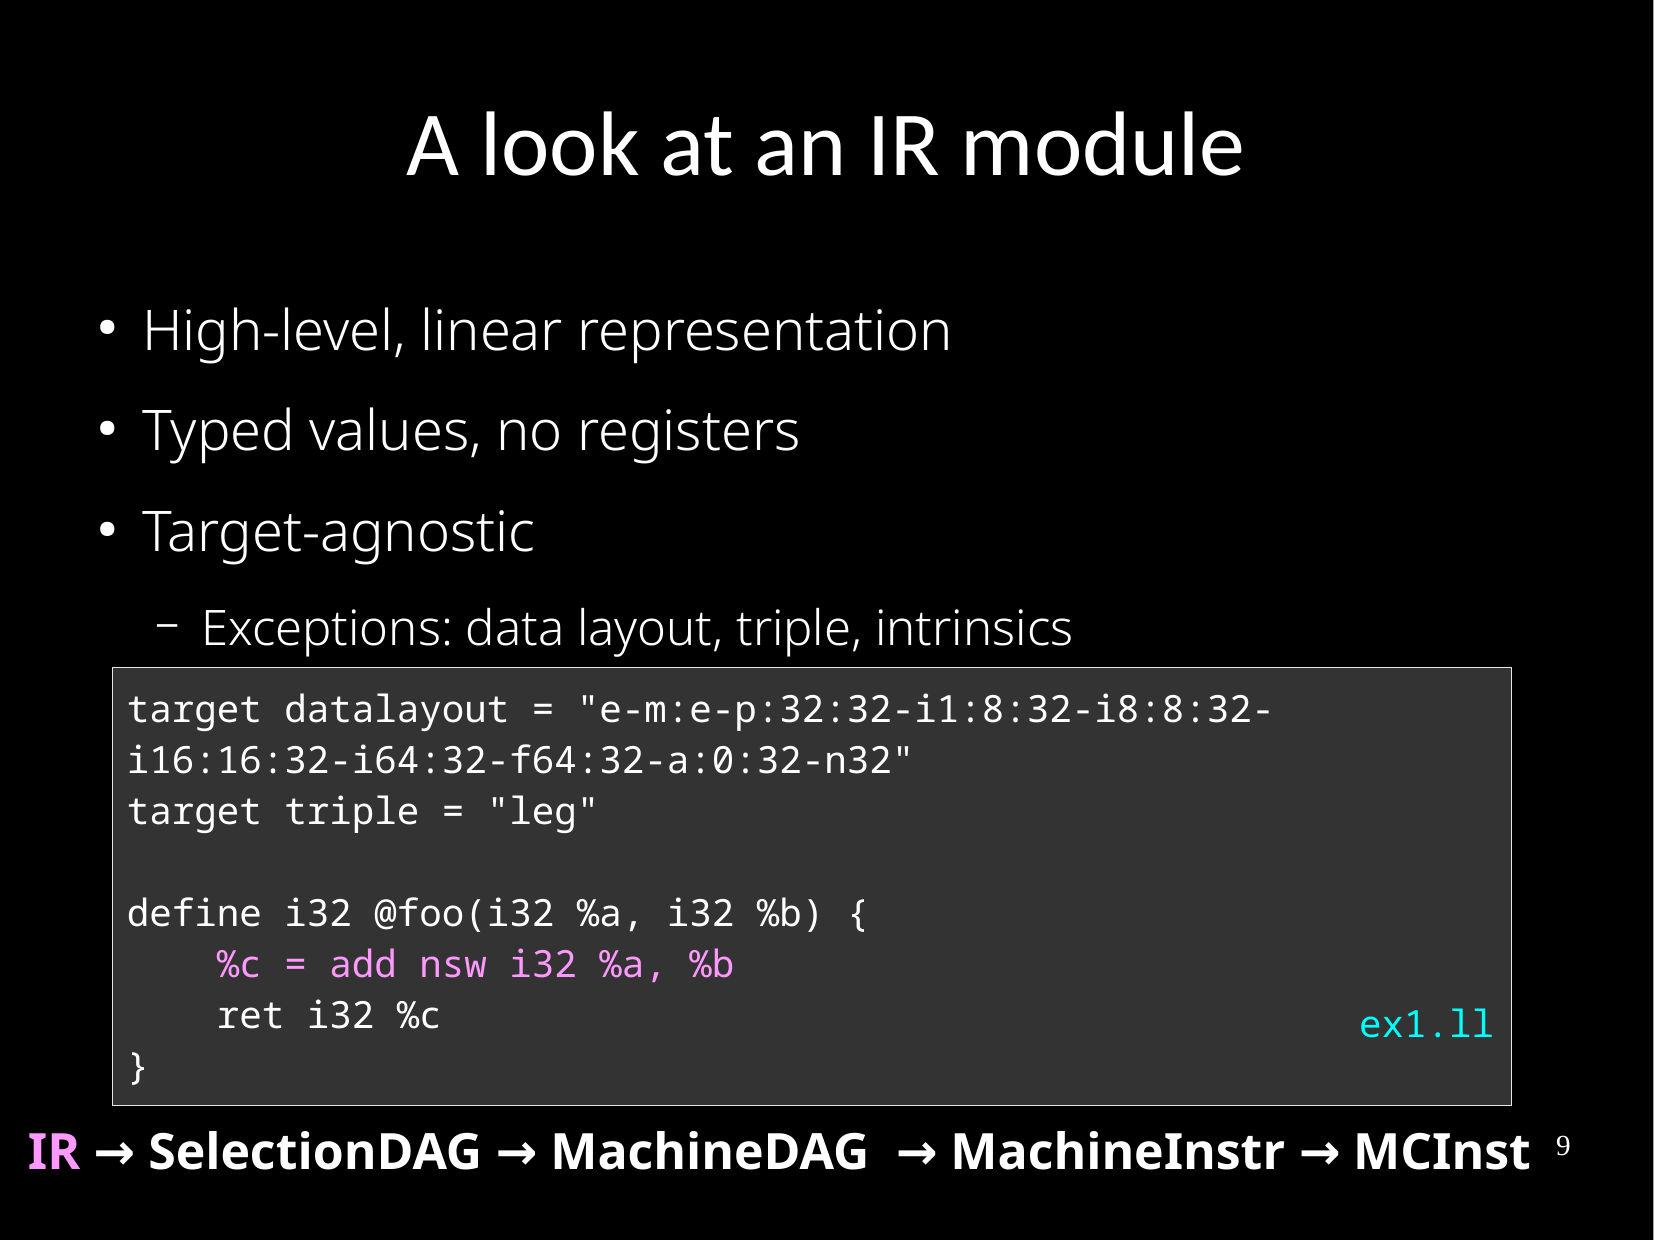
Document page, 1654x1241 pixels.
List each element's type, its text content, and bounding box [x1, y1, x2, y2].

list High-level, linear representation Typed values, no registers Target-agnostic Exceptions: data layout, triple, intrinsics [82, 290, 1560, 662]
title A look at an IR module [82, 49, 1571, 257]
text_box ex1.ll [1305, 998, 1506, 1043]
text_box IR → SelectionDAG → MachineDAG → MachineInstr → MCInst [0, 1116, 1560, 1199]
text_box target datalayout = "e-m:e-p:32:32-i1:8:32-i8:8:32-i16:16:32-i64:32-f64:32-a:0:32-n32" target triple = "leg" define i32 @foo(i32 %a, i32 %b) { %c = add nsw i32 %a, %b ret i32 %c } [112, 667, 1512, 1049]
